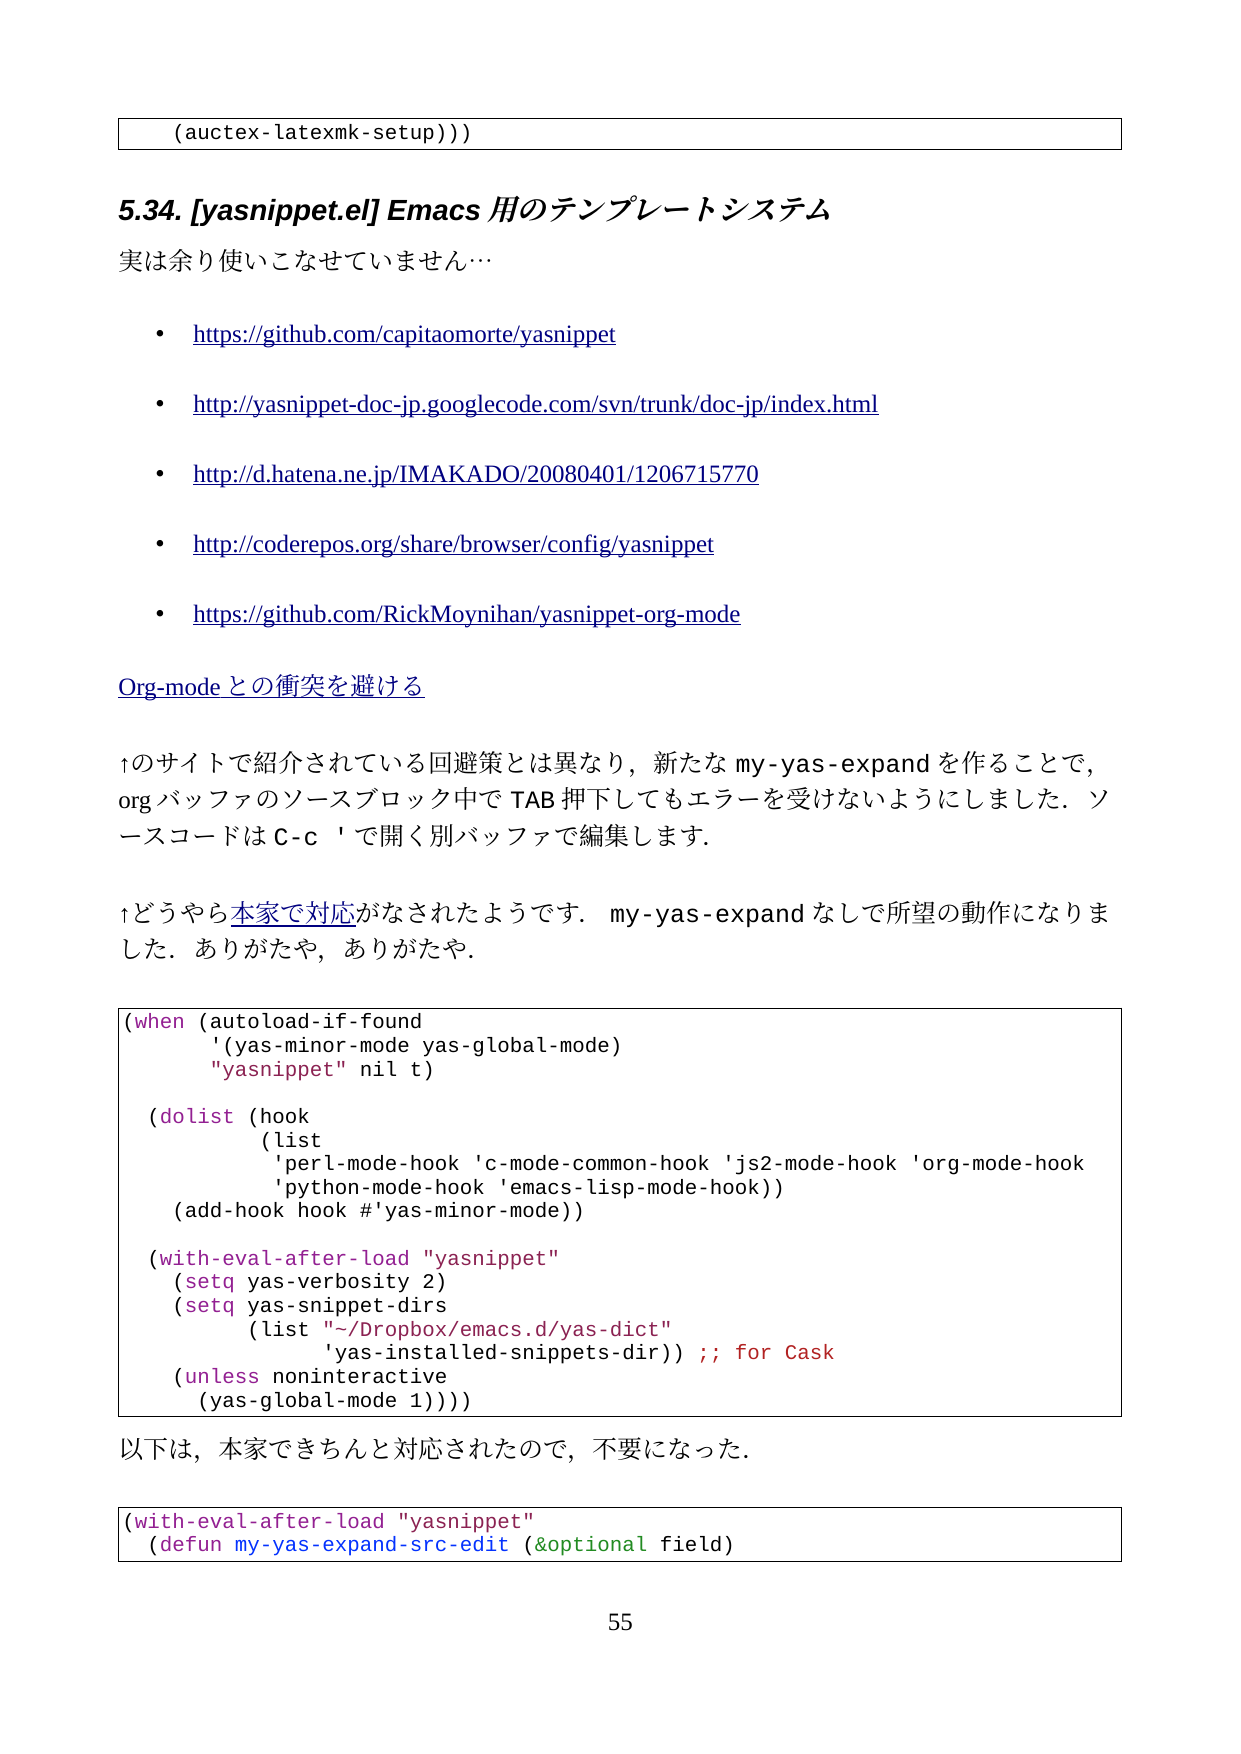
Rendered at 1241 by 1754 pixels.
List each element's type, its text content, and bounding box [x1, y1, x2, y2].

text 以下は，本家できちんと対応されたので，不要になった． [118, 1430, 1122, 1494]
list http://d.hatena.ne.jp/IMAKADO/20080401/1206715770 [156, 459, 1122, 516]
text (yas-global-mode 1)))) [119, 1386, 1121, 1416]
text (defun my-yas-expand-src-edit (&optional field) [119, 1531, 1121, 1561]
text (list [119, 1126, 1121, 1149]
text ↑のサイトで紹介されている回避策とは異なり，新たな my-yas-expand を作ることで，orgバッファのソースブロック中で TAB 押下してもエラーを受けないようにしました．ソースコードは C-c ' で開く別バッファで編集します． [118, 744, 1122, 881]
list http://coderepos.org/share/browser/config/yasnippet [156, 529, 1122, 586]
text (auctex-latexmk-setup))) [119, 119, 1121, 149]
text Org-modeとの衝突を避ける [118, 669, 1122, 731]
list https://github.com/RickMoynihan/yasnippet-org-mode [156, 599, 1122, 656]
subtitle [yasnippet.el] Emacs用のテンプレートシステム [118, 187, 1122, 229]
text (add-hook hook #'yas-minor-mode)) [119, 1197, 1121, 1220]
text (unless noninteractive [119, 1362, 1121, 1386]
text 'perl-mode-hook 'c-mode-common-hook 'js2-mode-hook 'org-mode-hook [119, 1149, 1121, 1173]
text (list "~/Dropbox/emacs.d/yas-dict" [119, 1315, 1121, 1338]
text (dolist (hook [119, 1102, 1121, 1126]
text (setq yas-snippet-dirs [119, 1291, 1121, 1315]
text 実は余り使いこなせていません… [118, 241, 1122, 306]
text (setq yas-verbosity 2) [119, 1267, 1121, 1291]
text (with-eval-after-load "yasnippet" [119, 1244, 1121, 1267]
text ↑どうやら本家で対応がなされたようです． my-yas-expand なしで所望の動作になりました．ありがたや，ありがたや． [118, 894, 1122, 995]
text 'python-mode-hook 'emacs-lisp-mode-hook)) [119, 1173, 1121, 1197]
text '(yas-minor-mode yas-global-mode) [119, 1031, 1121, 1055]
text (with-eval-after-load "yasnippet" [119, 1508, 1121, 1531]
list http://yasnippet-doc-jp.googlecode.com/svn/trunk/doc-jp/index.html [156, 389, 1122, 446]
text (when (autoload-if-found [119, 1009, 1121, 1031]
text 'yas-installed-snippets-dir)) ;; for Cask [119, 1338, 1121, 1362]
list https://github.com/capitaomorte/yasnippet [156, 319, 1122, 376]
text "yasnippet" nil t) [119, 1055, 1121, 1078]
